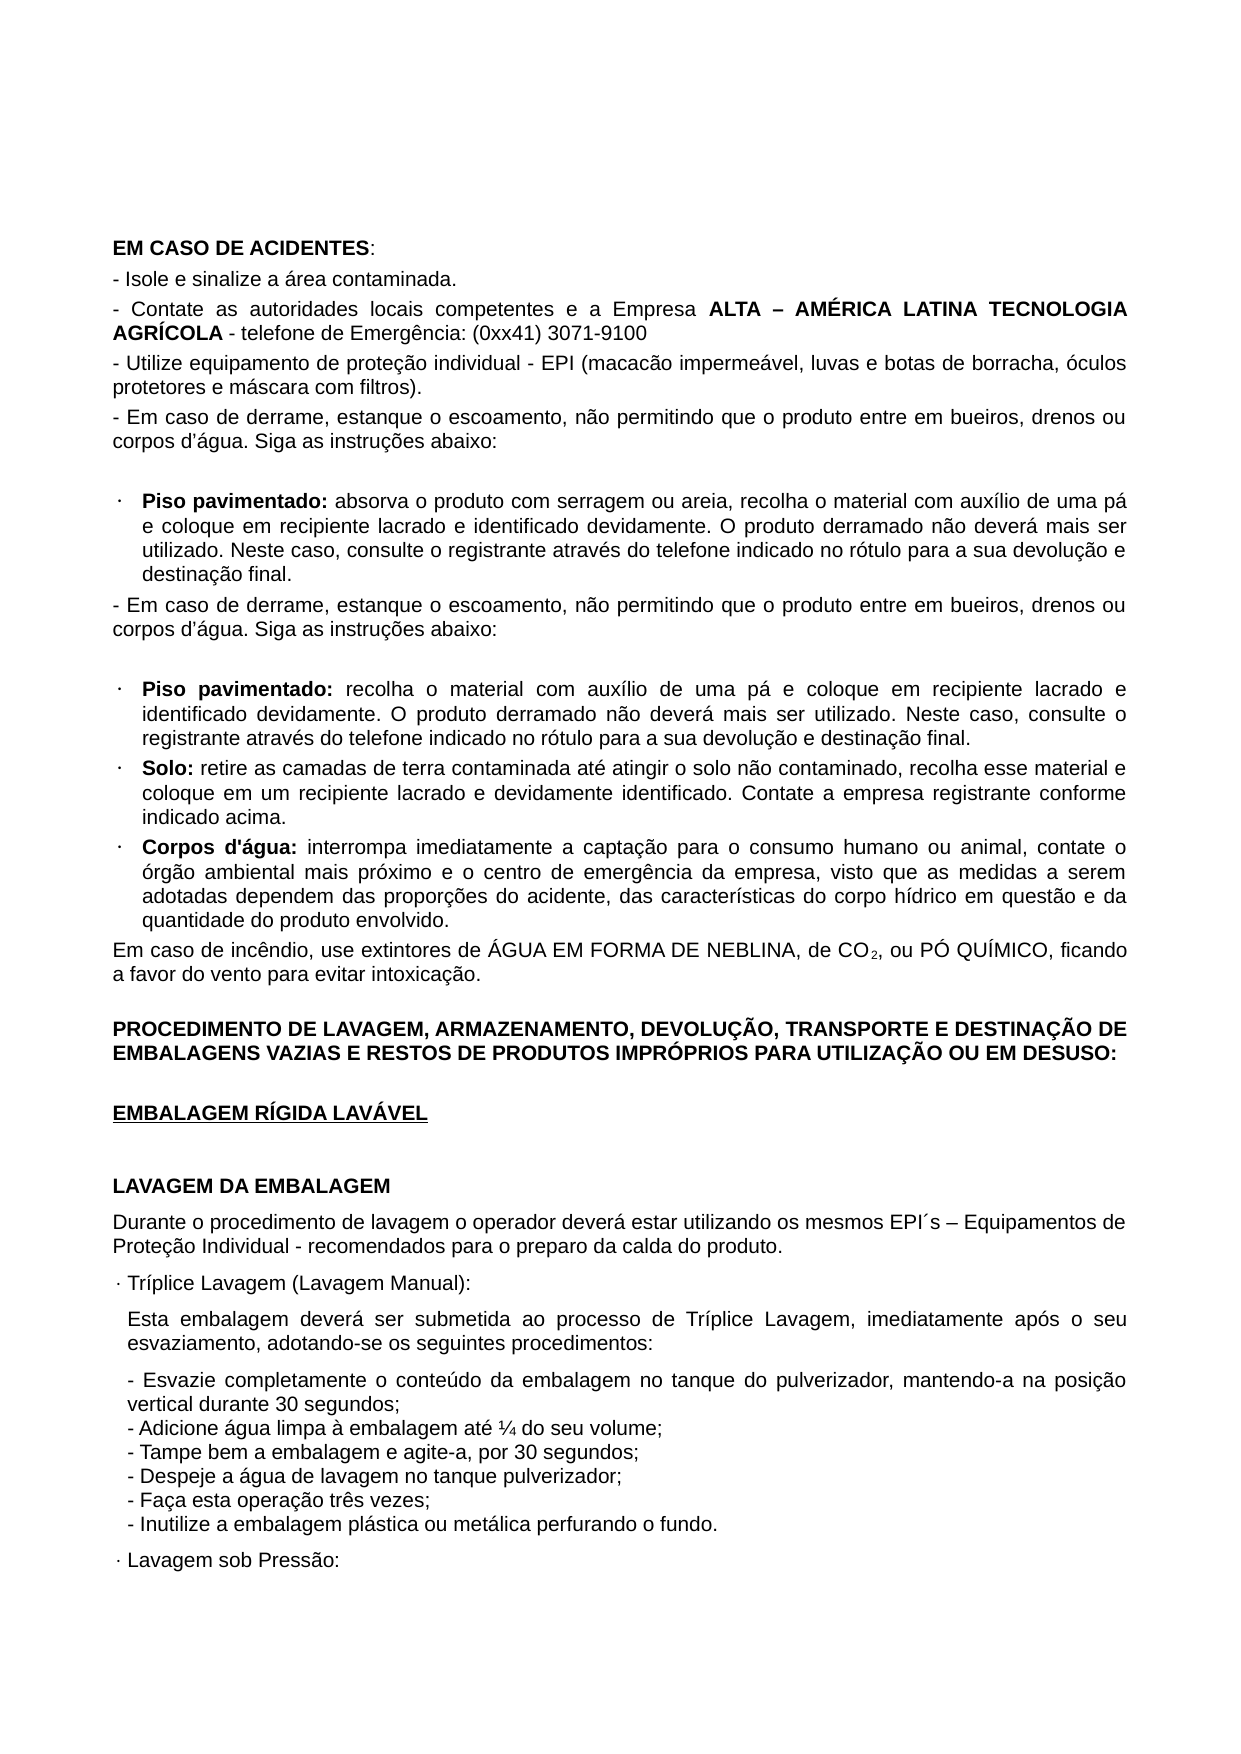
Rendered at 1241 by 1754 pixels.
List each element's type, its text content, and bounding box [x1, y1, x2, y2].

list Tríplice Lavagem (Lavagem Manual): [112, 1271, 1128, 1295]
list Solo: retire as camadas de terra contaminada até atingir o solo não contaminado, recolha esse material e coloque em um recipiente lacrado e devidamente identificado. Contate a empresa registrante conforme indicado acima. [112, 756, 1128, 829]
text PROCEDIMENTO DE LAVAGEM, ARMAZENAMENTO, DEVOLUÇÃO, TRANSPORTE E DESTINAÇÃO DE EMBALAGENS VAZIAS E RESTOS DE PRODUTOS IMPRÓPRIOS PARA UTILIZAÇÃO OU EM DESUSO: [112, 1016, 1128, 1064]
text - Isole e sinalize a área contaminada. [112, 266, 1128, 290]
text - Em caso de derrame, estanque o escoamento, não permitindo que o produto entre em bueiros, drenos ou corpos d’água. Siga as instruções abaixo: [112, 405, 1128, 453]
text - Esvazie completamente o conteúdo da embalagem no tanque do pulverizador, mantendo-a na posição vertical durante 30 segundos; [127, 1368, 1128, 1416]
text - Tampe bem a embalagem e agite-a, por 30 segundos; [127, 1439, 1128, 1463]
list Piso pavimentado: recolha o material com auxílio de uma pá e coloque em recipiente lacrado e identificado devidamente. O produto derramado não deverá mais ser utilizado. Neste caso, consulte o registrante através do telefone indicado no rótulo para a sua devolução e destinação final. [112, 677, 1128, 750]
text Esta embalagem deverá ser submetida ao processo de Tríplice Lavagem, imediatamente após o seu esvaziamento, adotando-se os seguintes procedimentos: [127, 1307, 1128, 1355]
text - Em caso de derrame, estanque o escoamento, não permitindo que o produto entre em bueiros, drenos ou corpos d’água. Siga as instruções abaixo: [112, 592, 1128, 640]
list Corpos d'água: interrompa imediatamente a captação para o consumo humano ou animal, contate o órgão ambiental mais próximo e o centro de emergência da empresa, visto que as medidas a serem adotadas dependem das proporções do acidente, das características do corpo hídrico em questão e da quantidade do produto envolvido. [112, 835, 1128, 932]
text Em caso de incêndio, use extintores de ÁGUA EM FORMA DE NEBLINA, de CO2, ou PÓ QUÍMICO, ficando a favor do vento para evitar intoxicação. [112, 938, 1128, 986]
text EM CASO DE ACIDENTES: [112, 236, 1128, 260]
text - Utilize equipamento de proteção individual - EPI (macacão impermeável, luvas e botas de borracha, óculos protetores e máscara com filtros). [112, 351, 1128, 399]
list Piso pavimentado: absorva o produto com serragem ou areia, recolha o material com auxílio de uma pá e coloque em recipiente lacrado e identificado devidamente. O produto derramado não deverá mais ser utilizado. Neste caso, consulte o registrante através do telefone indicado no rótulo para a sua devolução e destinação final. [112, 489, 1128, 586]
text - Contate as autoridades locais competentes e a Empresa ALTA – AMÉRICA LATINA TECNOLOGIA AGRÍCOLA - telefone de Emergência: (0xx41) 3071-9100 [112, 297, 1128, 344]
text - Inutilize a embalagem plástica ou metálica perfurando o fundo. [127, 1511, 1128, 1535]
list Lavagem sob Pressão: [112, 1548, 1128, 1572]
text Durante o procedimento de lavagem o operador deverá estar utilizando os mesmos EPI´s – Equipamentos de Proteção Individual - recomendados para o preparo da calda do produto. [112, 1210, 1128, 1258]
text LAVAGEM DA EMBALAGEM [112, 1174, 1128, 1198]
text - Faça esta operação três vezes; [127, 1487, 1128, 1511]
text - Adicione água limpa à embalagem até ¼ do seu volume; [127, 1416, 1128, 1439]
text - Despeje a água de lavagem no tanque pulverizador; [127, 1463, 1128, 1487]
text EMBALAGEM RÍGIDA LAVÁVEL [112, 1101, 1128, 1125]
